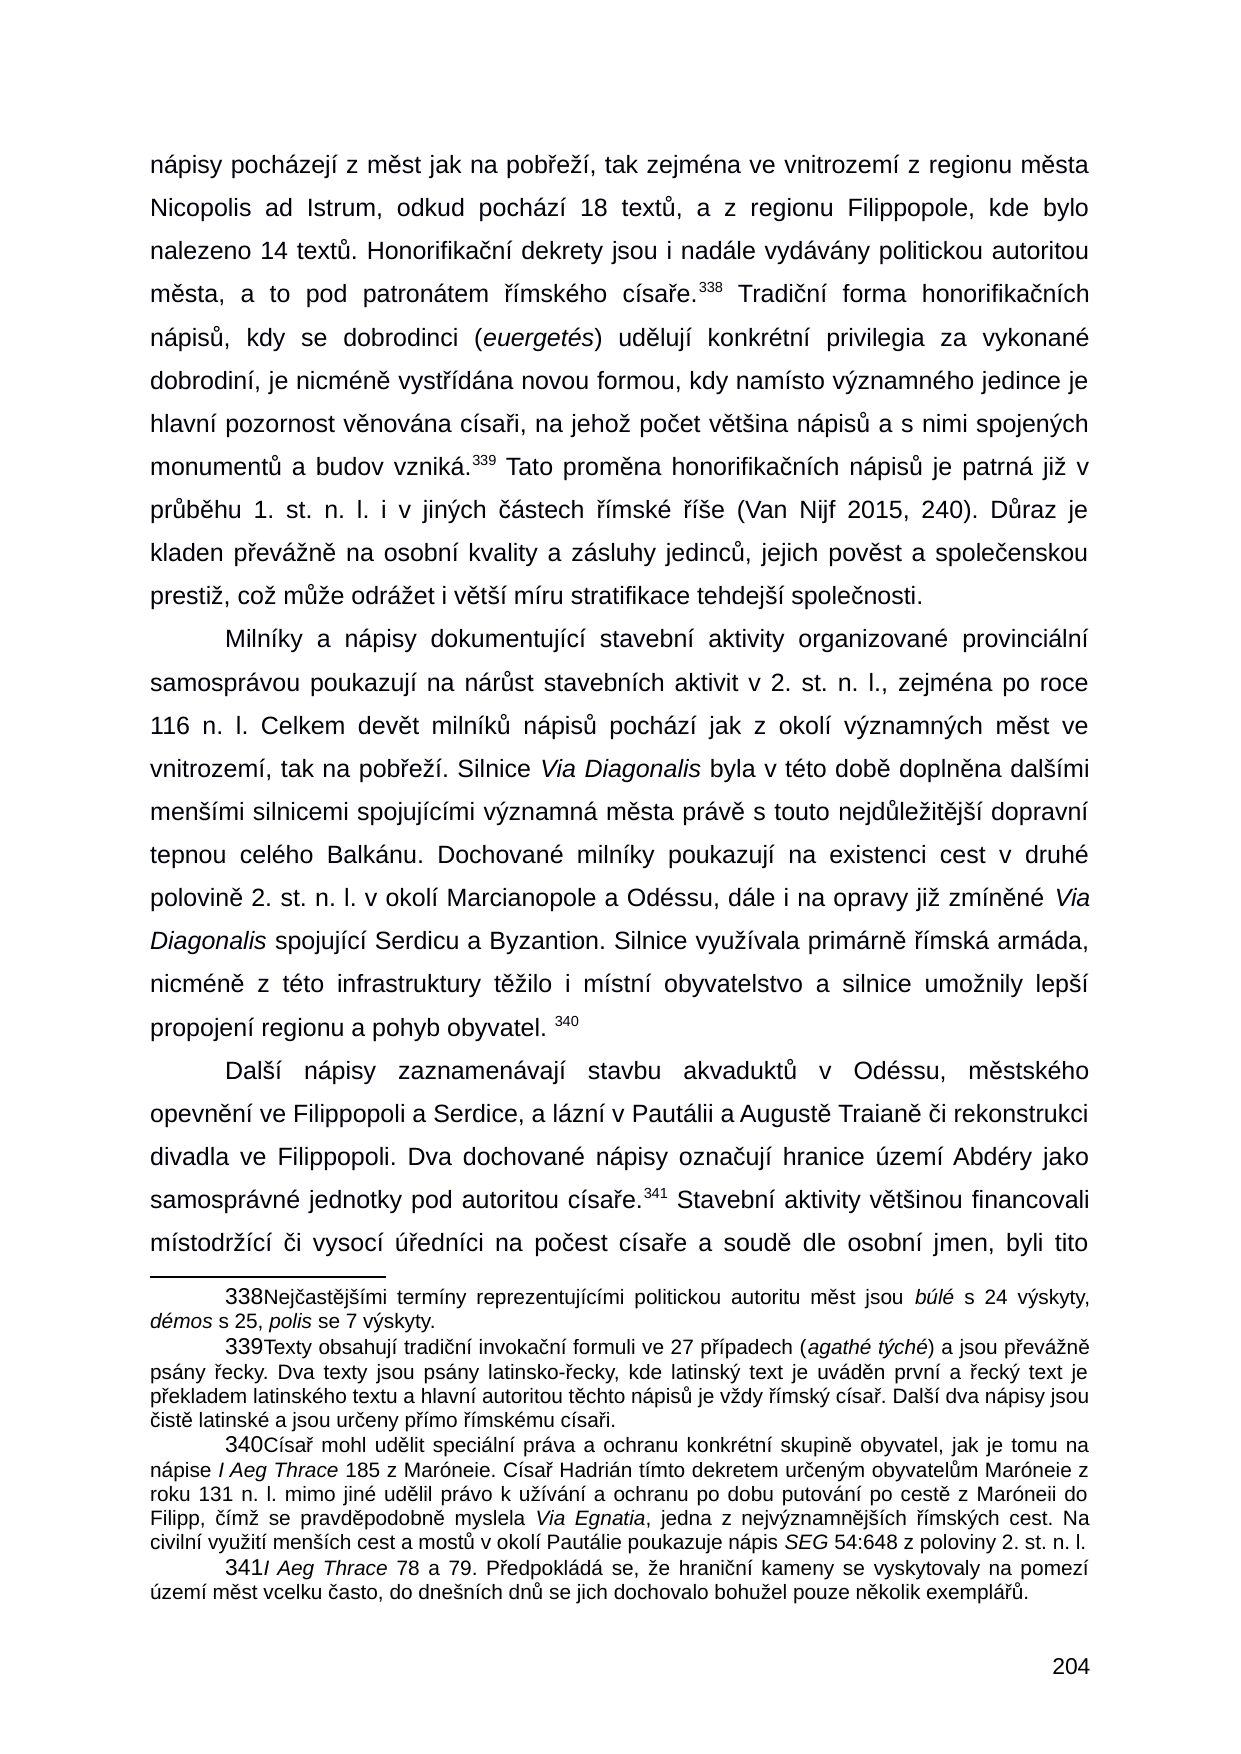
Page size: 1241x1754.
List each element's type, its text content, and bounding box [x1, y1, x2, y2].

text Milníky a nápisy dokumentující stavební aktivity organizované provinciální samosprávou poukazují na nárůst stavebních aktivit v 2. st. n. l., zejména po roce 116 n. l. Celkem devět milníků nápisů pochází jak z okolí významných měst ve vnitrozemí, tak na pobřeží. Silnice Via Diagonalis byla v této době doplněna dalšími menšími silnicemi spojujícími významná města právě s touto nejdůležitější dopravní tepnou celého Balkánu. Dochované milníky poukazují na existenci cest v druhé polovině 2. st. n. l. v okolí Marcianopole a Odéssu, dále i na opravy již zmíněné Via Diagonalis spojující Serdicu a Byzantion. Silnice využívala primárně římská armáda, nicméně z této infrastruktury těžilo i místní obyvatelstvo a silnice umožnily lepší propojení regionu a pohyb obyvatel. [150, 624, 1090, 1041]
text I Aeg Thrace 78 a 79. Předpokládá se, že hraniční kameny se vyskytovaly na pomezí území měst vcelku často, do dnešních dnů se jich dochovalo bohužel pouze několik exemplářů. [150, 1554, 1090, 1604]
text Další nápisy zaznamenávají stavbu akvaduktů v Odéssu, městského opevnění ve Filippopoli a Serdice, a lázní v Pautálii a Augustě Traianě či rekonstrukci divadla ve Filippopoli. Dva dochované nápisy označují hranice území Abdéry jako samosprávné jednotky pod autoritou císaře. Stavební aktivity většinou financovali místodržící či vysocí úředníci na počest císaře a soudě dle osobní jmen, byli tito [150, 1056, 1090, 1257]
text Nejčastějšími termíny reprezentujícími politickou autoritu měst jsou búlé s 24 výskyty, démos s 25, polis se 7 výskyty. [150, 1283, 1090, 1333]
text nápisy pocházejí z měst jak na pobřeží, tak zejména ve vnitrozemí z regionu města Nicopolis ad Istrum, odkud pochází 18 textů, a z regionu Filippopole, kde bylo nalezeno 14 textů. Honorifikační dekrety jsou i nadále vydávány politickou autoritou města, a to pod patronátem římského císaře. Tradiční forma honorifikačních nápisů, kdy se dobrodinci (euergetés) udělují konkrétní privilegia za vykonané dobrodiní, je nicméně vystřídána novou formou, kdy namísto významného jedince je hlavní pozornost věnována císaři, na jehož počet většina nápisů a s nimi spojených monumentů a budov vzniká. Tato proměna honorifikačních nápisů je patrná již v průběhu 1. st. n. l. i v jiných částech římské říše (Van Nijf 2015, 240). Důraz je kladen převážně na osobní kvality a zásluhy jedinců, jejich pověst a společenskou prestiž, což může odrážet i větší míru stratifikace tehdejší společnosti. [150, 150, 1090, 610]
text Císař mohl udělit speciální práva a ochranu konkrétní skupině obyvatel, jak je tomu na nápise I Aeg Thrace 185 z Maróneie. Císař Hadrián tímto dekretem určeným obyvatelům Maróneie z roku 131 n. l. mimo jiné udělil právo k užívání a ochranu po dobu putování po cestě z Maróneii do Filipp, čímž se pravděpodobně myslela Via Egnatia, jedna z nejvýznamnějších římských cest. Na civilní využití menších cest a mostů v okolí Pautálie poukazuje nápis SEG 54:648 z poloviny 2. st. n. l. [150, 1431, 1090, 1554]
text Texty obsahují tradiční invokační formuli ve 27 případech (agathé týché) a jsou převážně psány řecky. Dva texty jsou psány latinsko-řecky, kde latinský text je uváděn první a řecký text je překladem latinského textu a hlavní autoritou těchto nápisů je vždy římský císař. Další dva nápisy jsou čistě latinské a jsou určeny přímo římskému císaři. [150, 1333, 1090, 1431]
